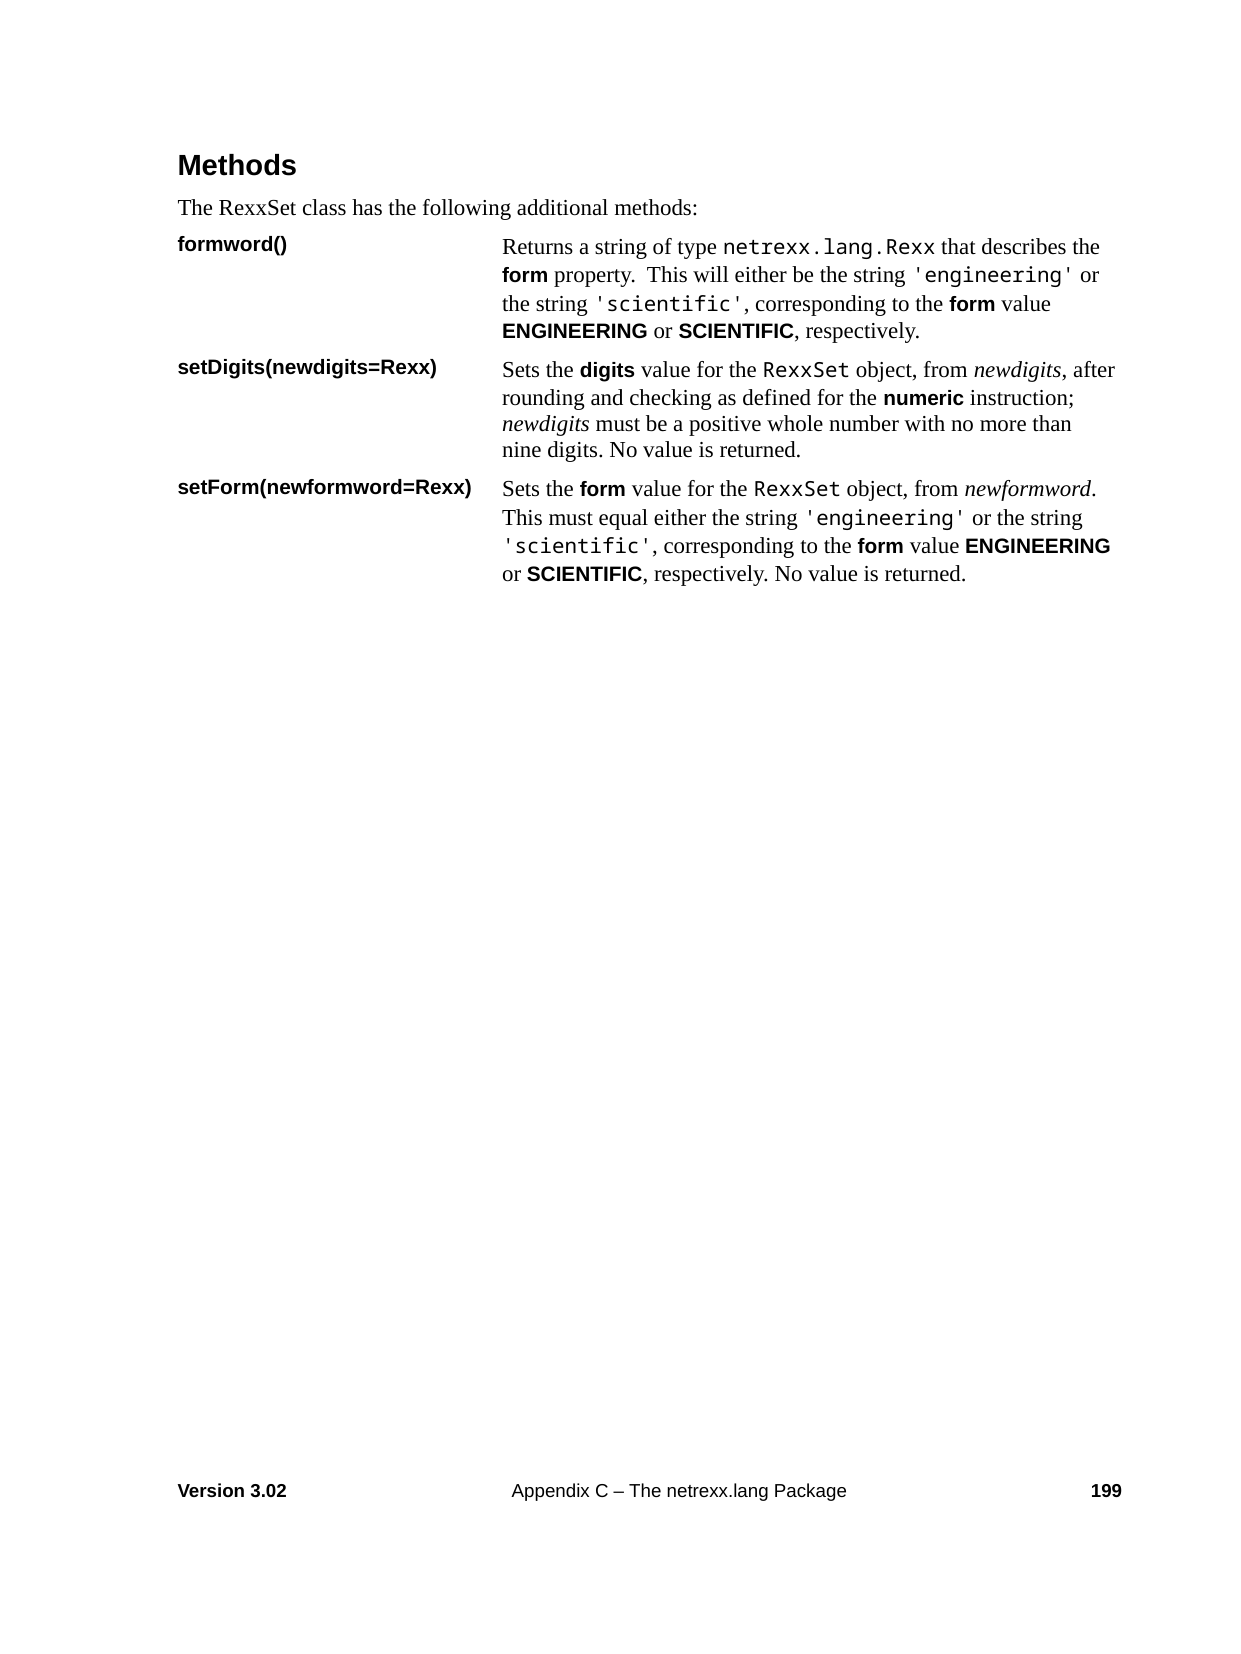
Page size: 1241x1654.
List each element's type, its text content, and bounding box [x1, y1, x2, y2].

table_cell Sets the digits value for the RexxSet object, from newdigits, after rounding and checking as defined for the numeric instruction; newdigits must be a positive whole number with no more than nine digits. No value is returned. [502, 355, 1122, 474]
table_cell setForm(newformword=Rexx) [177, 475, 502, 598]
subtitle Methods [177, 148, 1122, 181]
table_cell setDigits(newdigits=Rexx) [177, 355, 502, 474]
table_header formword() [177, 232, 502, 355]
table_cell Sets the form value for the RexxSet object, from newformword. This must equal either the string 'engineering' or the string 'scientific', corresponding to the form value ENGINEERING or SCIENTIFIC, respectively. No value is returned. [502, 475, 1122, 598]
table_header Returns a string of type netrexx.lang.Rexx that describes the form property. This will either be the string 'engineering' or the string 'scientific', corresponding to the form value ENGINEERING or SCIENTIFIC, respectively. [502, 232, 1122, 355]
text The RexxSet class has the following additional methods: [177, 194, 1122, 220]
